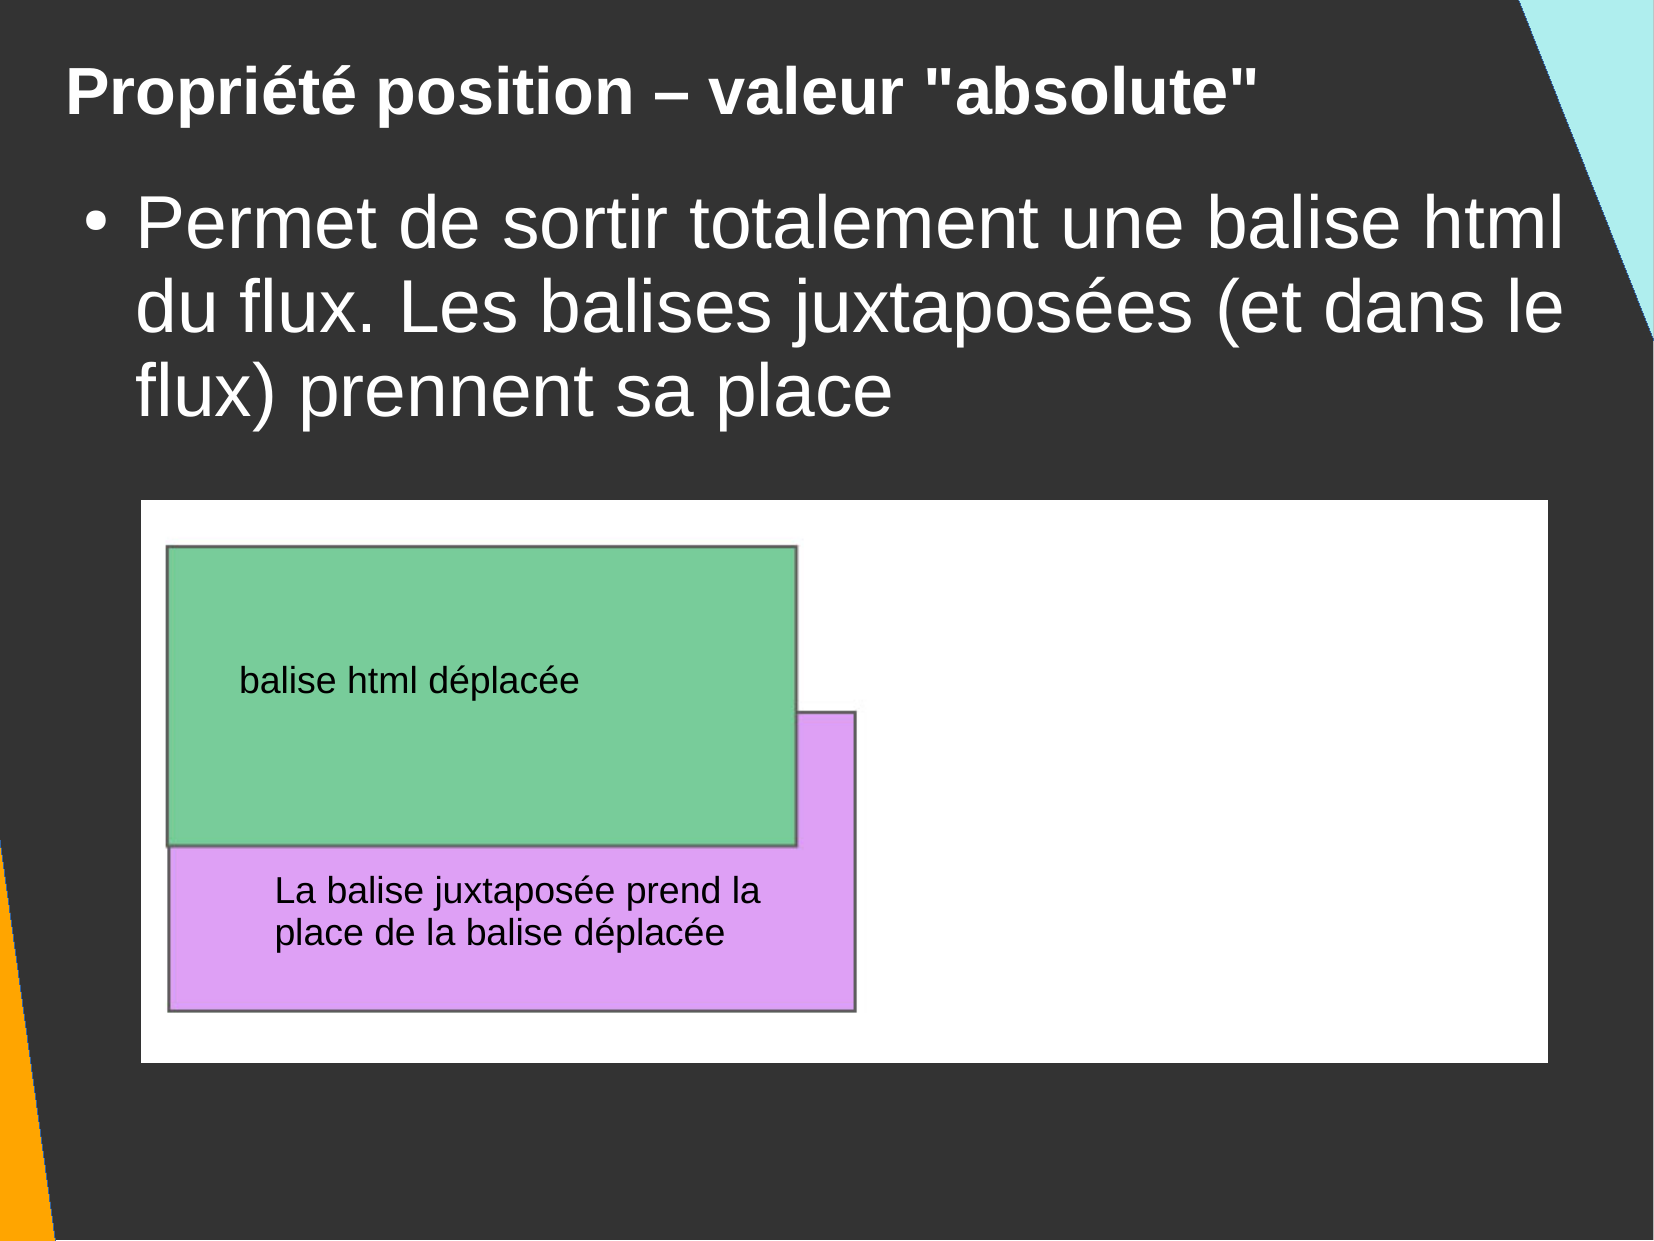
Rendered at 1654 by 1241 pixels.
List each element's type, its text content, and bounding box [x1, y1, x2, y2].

list Permet de sortir totalement une balise html du flux. Les balises juxtaposées (et dans le flux) prennent sa place [64, 180, 1604, 449]
text_box [0, 839, 56, 1241]
text_box [1518, 0, 1654, 341]
title Propriété position – valeur "absolute" [64, 54, 1553, 135]
text_box La balise juxtaposée prend la place de la balise déplacée [259, 862, 804, 962]
text_box balise html déplacée [224, 651, 603, 709]
picture [141, 500, 1548, 1063]
